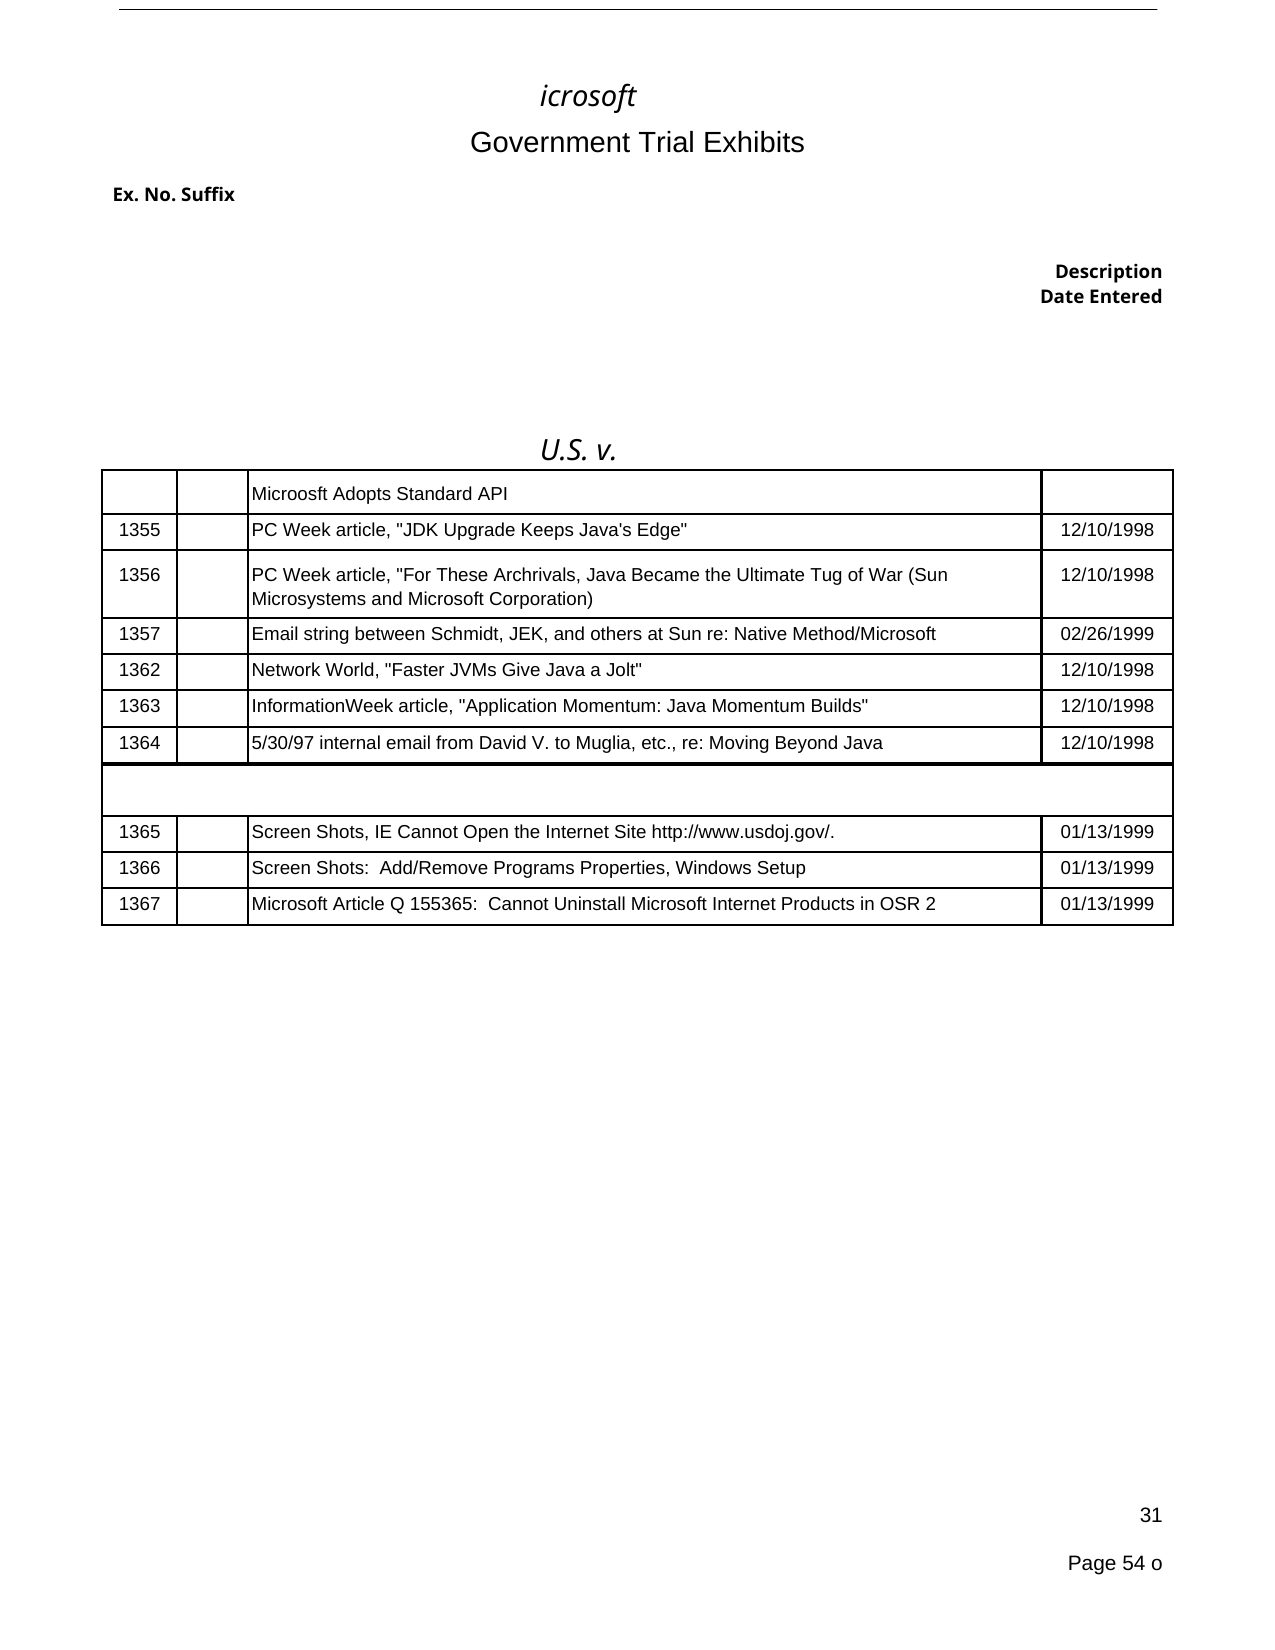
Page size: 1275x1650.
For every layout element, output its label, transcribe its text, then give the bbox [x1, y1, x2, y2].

table_cell 01/13/1999 [1043, 817, 1172, 851]
table_cell 1367 [103, 889, 176, 923]
table_cell InformationWeek article, "Application Momentum: Java Momentum Builds" [249, 691, 1040, 726]
table_cell PC Week article, "For These Archrivals, Java Became the Ultimate Tug of War (Sun Microsystems and Microsoft Corporation) [249, 551, 1040, 617]
table_cell Microosft Adopts Standard API [249, 471, 1040, 513]
table_cell 1364 [103, 728, 176, 762]
table_cell 1355 [103, 515, 176, 549]
table_cell 5/30/97 internal email from David V. to Muglia, etc., re: Moving Beyond Java [249, 728, 1040, 762]
table_cell 12/10/1998 [1043, 691, 1172, 726]
table_cell [178, 551, 247, 617]
table_cell 01/13/1999 [1043, 853, 1172, 887]
table_cell [178, 655, 247, 689]
table_cell [178, 471, 247, 513]
table_cell 1357 [103, 619, 176, 653]
table_cell Microsoft Article Q 155365: Cannot Uninstall Microsoft Internet Products in OSR 2 [249, 889, 1040, 923]
table_cell [178, 515, 247, 549]
table_cell 1356 [103, 551, 176, 617]
table_cell [178, 817, 247, 851]
table_cell 01/13/1999 [1043, 889, 1172, 923]
table_cell Screen Shots: Add/Remove Programs Properties, Windows Setup [249, 853, 1040, 887]
table_cell [178, 853, 247, 887]
table_cell [1043, 471, 1172, 513]
table_cell Network World, "Faster JVMs Give Java a Jolt" [249, 655, 1040, 689]
table_cell [178, 691, 247, 726]
table_cell 12/10/1998 [1043, 655, 1172, 689]
table_cell [103, 471, 176, 513]
table_cell Screen Shots, IE Cannot Open the Internet Site http://www.usdoj.gov/. [249, 817, 1040, 851]
table_cell 1366 [103, 853, 176, 887]
table_cell [178, 728, 247, 762]
table_header [103, 766, 1172, 814]
table_cell 02/26/1999 [1043, 619, 1172, 653]
table_cell 12/10/1998 [1043, 515, 1172, 549]
table_cell 1365 [103, 817, 176, 851]
table_cell Email string between Schmidt, JEK, and others at Sun re: Native Method/Microsoft [249, 619, 1040, 653]
table_cell [178, 619, 247, 653]
table_cell 12/10/1998 [1043, 551, 1172, 617]
table_cell [178, 889, 247, 923]
table_cell 1363 [103, 691, 176, 726]
table_cell PC Week article, "JDK Upgrade Keeps Java's Edge" [249, 515, 1040, 549]
table_cell 1362 [103, 655, 176, 689]
table_cell 12/10/1998 [1043, 728, 1172, 762]
